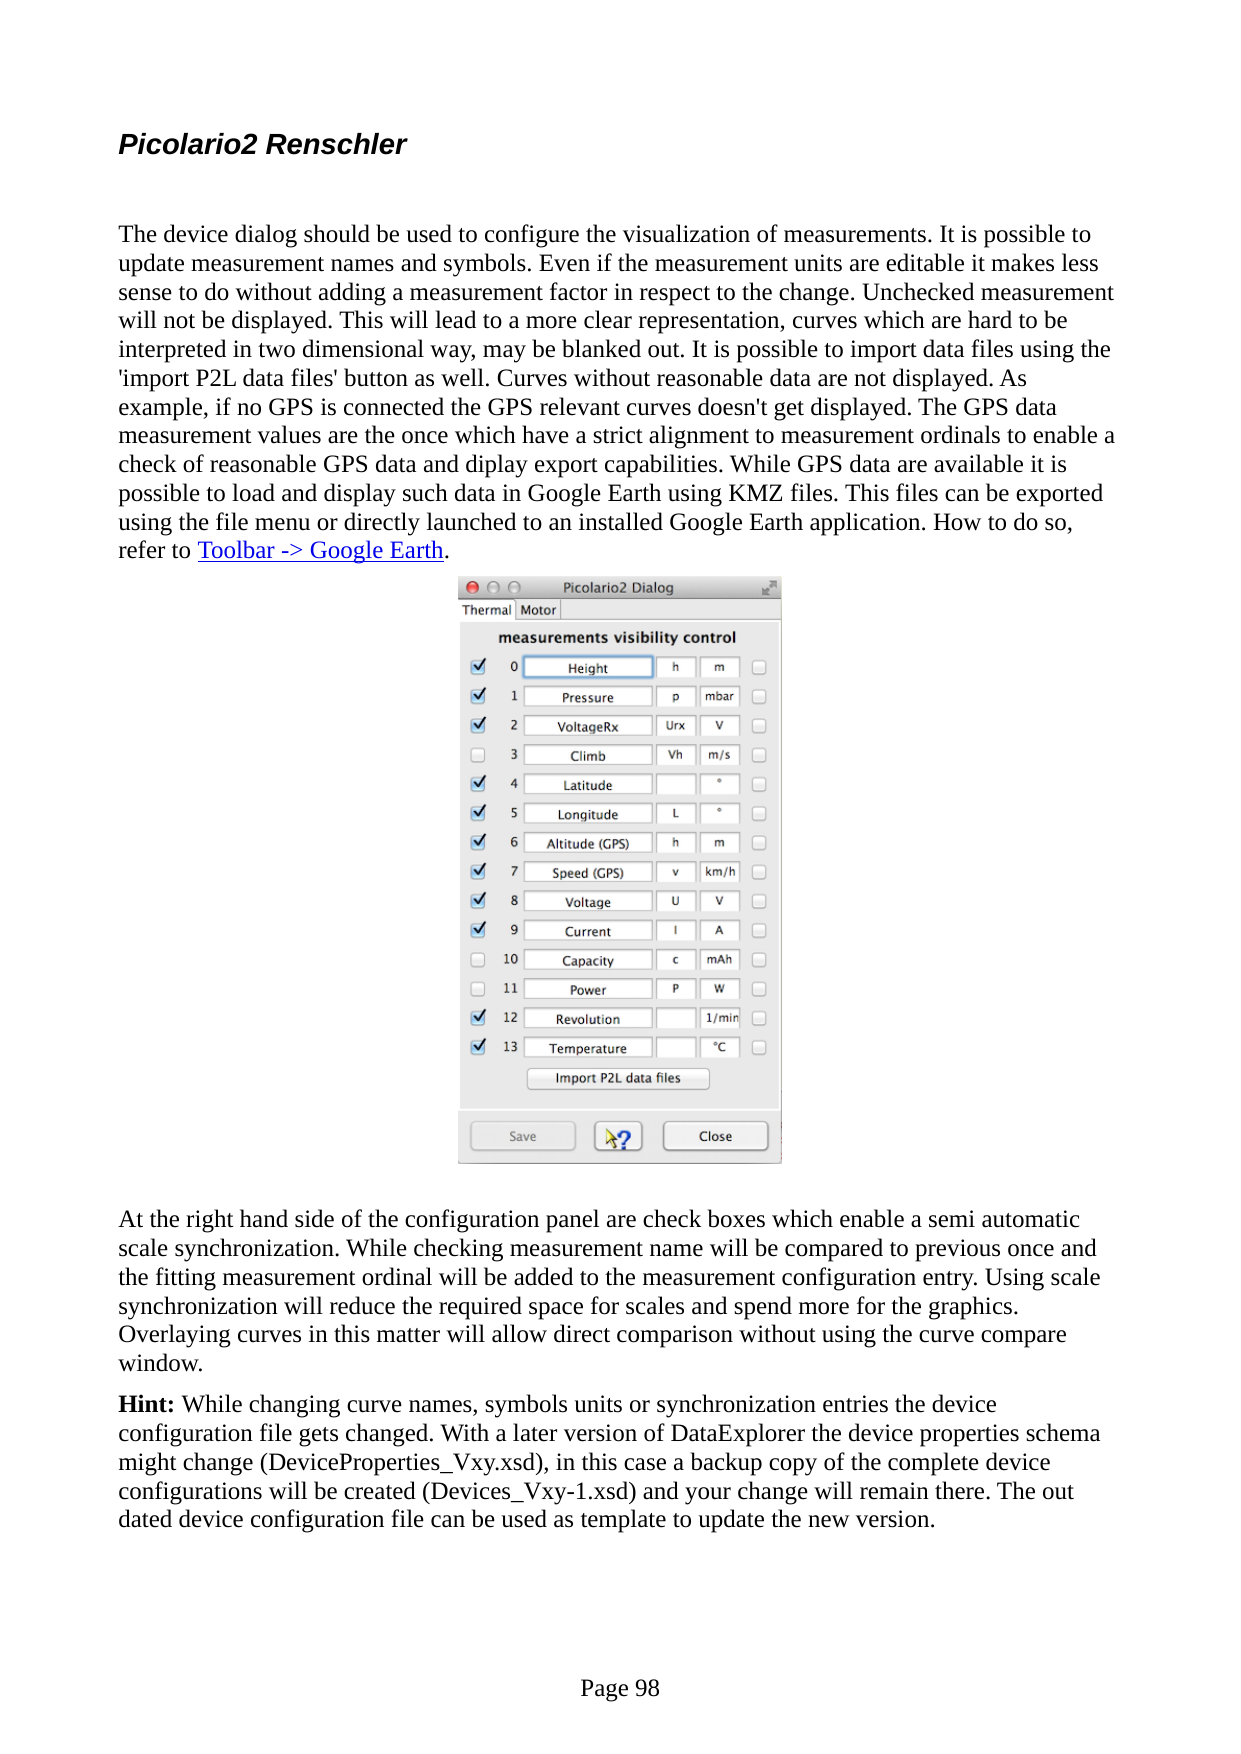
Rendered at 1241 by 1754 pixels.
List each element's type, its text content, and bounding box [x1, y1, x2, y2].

text Hint: While changing curve names, symbols units or synchronization entries the device configuration file gets changed. With a later version of DataExplorer the device properties schema might change (DeviceProperties_Vxy.xsd), in this case a backup copy of the complete device configurations will be created (Devices_Vxy-1.xsd) and your change will remain there. The out dated device configuration file can be used as template to update the new version. [118, 1389, 1122, 1533]
subtitle Picolario2 Renschler [118, 127, 1122, 161]
text The device dialog should be used to configure the visualization of measurements. It is possible to update measurement names and symbols. Even if the measurement units are editable it makes less sense to do without adding a measurement factor in respect to the change. Unchecked measurement will not be displayed. This will lead to a more clear representation, curves which are hard to be interpreted in two dimensional way, may be blanked out. It is possible to import data files using the 'import P2L data files' button as well. Curves without reasonable data are not displayed. As example, if no GPS is connected the GPS relevant curves doesn't get displayed. The GPS data measurement values are the once which have a strict alignment to measurement ordinals to enable a check of reasonable GPS data and diplay export capabilities. While GPS data are available it is possible to load and display such data in Google Earth using KMZ files. This files can be exported using the file menu or directly launched to an installed Google Earth application. How to do so, refer to Toolbar -> Google Earth. [118, 219, 1122, 564]
picture [458, 576, 782, 1164]
text At the right hand side of the configuration panel are check boxes which enable a semi automatic scale synchronization. While checking measurement name will be compared to previous once and the fitting measurement ordinal will be added to the measurement configuration entry. Using scale synchronization will reduce the required space for scales and spend more for the graphics. Overlaying curves in this matter will allow direct comparison without using the curve compare window. [118, 1204, 1122, 1377]
